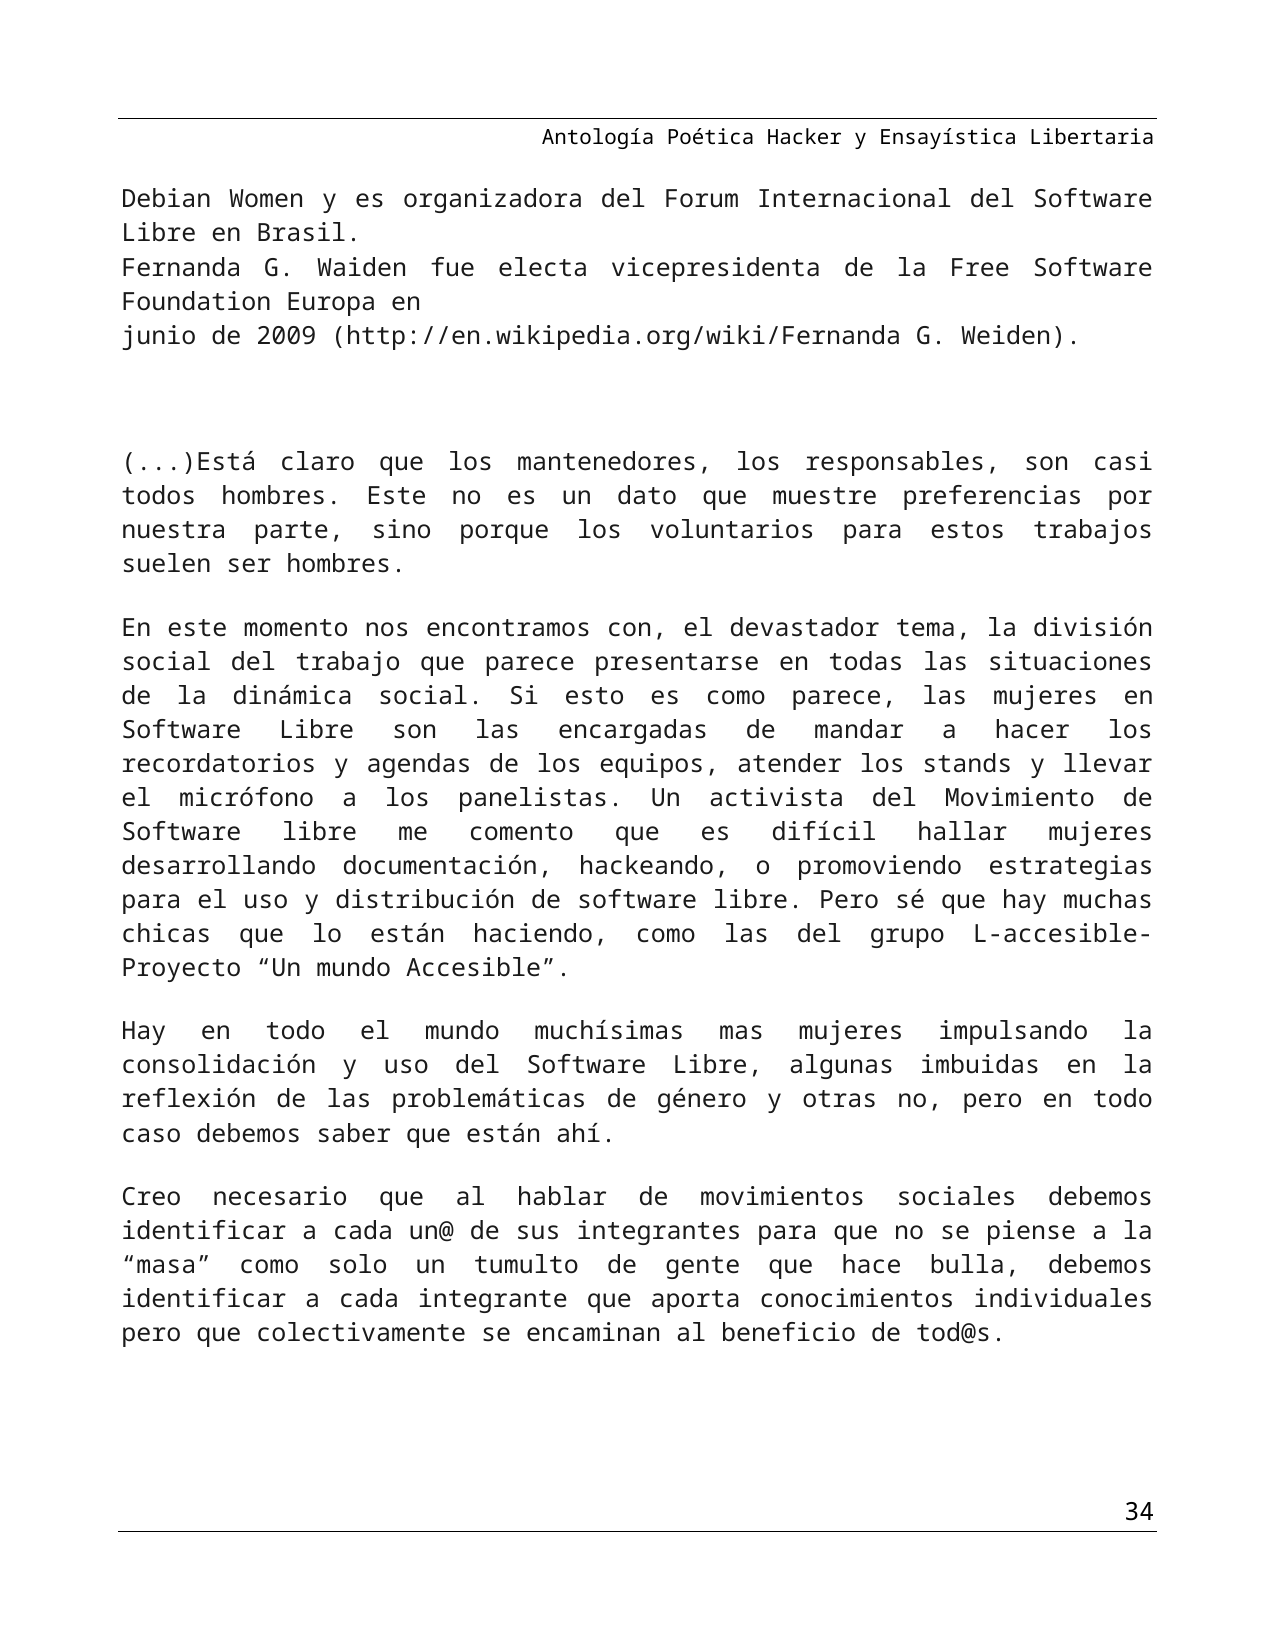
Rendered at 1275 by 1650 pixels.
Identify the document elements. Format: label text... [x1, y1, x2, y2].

text Debian Women y es organizadora del Forum Internacional del Software Libre en Brasil. [121, 181, 1154, 249]
text Fernanda G. Waiden fue electa vicepresidenta de la Free Software Foundation Europa en [121, 249, 1154, 317]
text junio de 2009 (http://en.wikipedia.org/wiki/Fernanda G. Weiden). [121, 317, 1154, 351]
text Creo necesario que al hablar de movimientos sociales debemos identificar a cada un@ de sus integrantes para que no se piense a la “masa” como solo un tumulto de gente que hace bulla, debemos identificar a cada integrante que aporta conocimientos individuales pero que colectivamente se encaminan al beneficio de tod@s. [121, 1178, 1154, 1349]
text Hay en todo el mundo muchísimas mas mujeres impulsando la consolidación y uso del Software Libre, algunas imbuidas en la reflexión de las problemáticas de género y otras no, pero en todo caso debemos saber que están ahí. [121, 1013, 1154, 1149]
text En este momento nos encontramos con, el devastador tema, la división social del trabajo que parece presentarse en todas las situaciones de la dinámica social. Si esto es como parece, las mujeres en Software Libre son las encargadas de mandar a hacer los recordatorios y agendas de los equipos, atender los stands y llevar el micrófono a los panelistas. Un activista del Movimiento de Software libre me comento que es difícil hallar mujeres desarrollando documentación, hackeando, o promoviendo estrategias para el uso y distribución de software libre. Pero sé que hay muchas chicas que lo están haciendo, como las del grupo L-accesible-Proyecto “Un mundo Accesible”. [121, 609, 1154, 984]
text (...)Está claro que los mantenedores, los responsables, son casi todos hombres. Este no es un dato que muestre preferencias por nuestra parte, sino porque los voluntarios para estos trabajos suelen ser hombres. [121, 444, 1154, 580]
